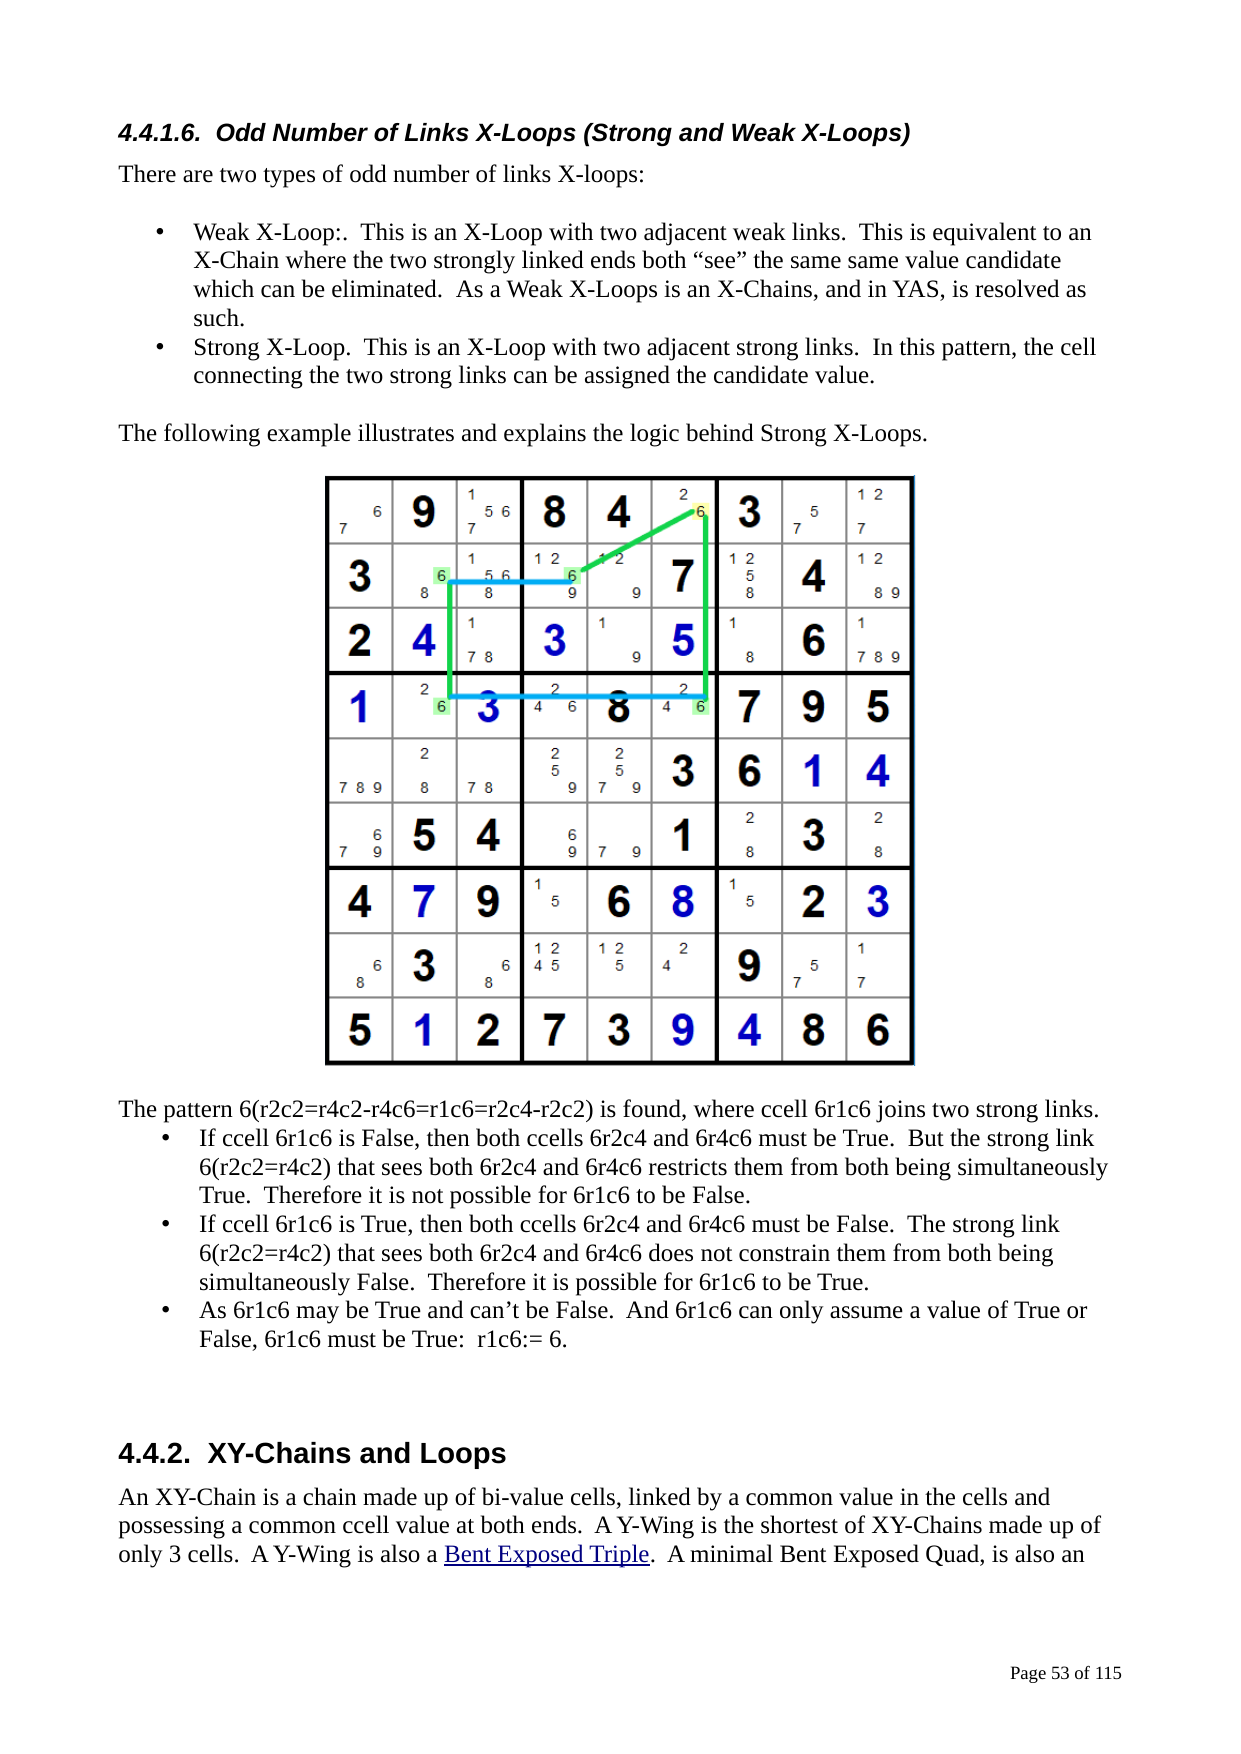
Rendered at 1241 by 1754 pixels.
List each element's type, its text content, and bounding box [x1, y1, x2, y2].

text An XY-Chain is a chain made up of bi-value cells, linked by a common value in the cells and possessing a common ccell value at both ends. A Y-Wing is the shortest of XY-Chains made up of only 3 cells. A Y-Wing is also a Bent Exposed Triple. A minimal Bent Exposed Quad, is also an [118, 1482, 1122, 1568]
text The pattern 6(r2c2=r4c2-r4c6=r1c6=r2c4-r2c2) is found, where ccell 6r1c6 joins two strong links. [118, 1094, 1122, 1123]
subtitle Odd Number of Links X-Loops (Strong and Weak X-Loops) [118, 118, 1122, 147]
list Strong X-Loop. This is an X-Loop with two adjacent strong links. In this pattern, the cell connecting the two strong links can be assigned the candidate value. [156, 332, 1122, 389]
text The following example illustrates and explains the logic behind Strong X-Loops. [118, 418, 1122, 447]
list As 6r1c6 may be True and can’t be False. And 6r1c6 can only assume a value of True or False, 6r1c6 must be True: r1c6:= 6. [161, 1296, 1122, 1353]
text There are two types of odd number of links X-loops: [118, 159, 1122, 188]
list If ccell 6r1c6 is True, then both ccells 6r2c4 and 6r4c6 must be False. The strong link 6(r2c2=r4c2) that sees both 6r2c4 and 6r4c6 does not constrain them from both being simultaneously False. Therefore it is possible for 6r1c6 to be True. [161, 1209, 1122, 1296]
subtitle XY-Chains and Loops [118, 1436, 1122, 1469]
picture [325, 475, 916, 1066]
list If ccell 6r1c6 is False, then both ccells 6r2c4 and 6r4c6 must be True. But the strong link 6(r2c2=r4c2) that sees both 6r2c4 and 6r4c6 restricts them from both being simultaneously True. Therefore it is not possible for 6r1c6 to be False. [161, 1123, 1122, 1209]
list Weak X-Loop:. This is an X-Loop with two adjacent weak links. This is equivalent to an X-Chain where the two strongly linked ends both “see” the same same value candidate which can be eliminated. As a Weak X-Loops is an X-Chains, and in YAS, is resolved as such. [156, 217, 1122, 332]
